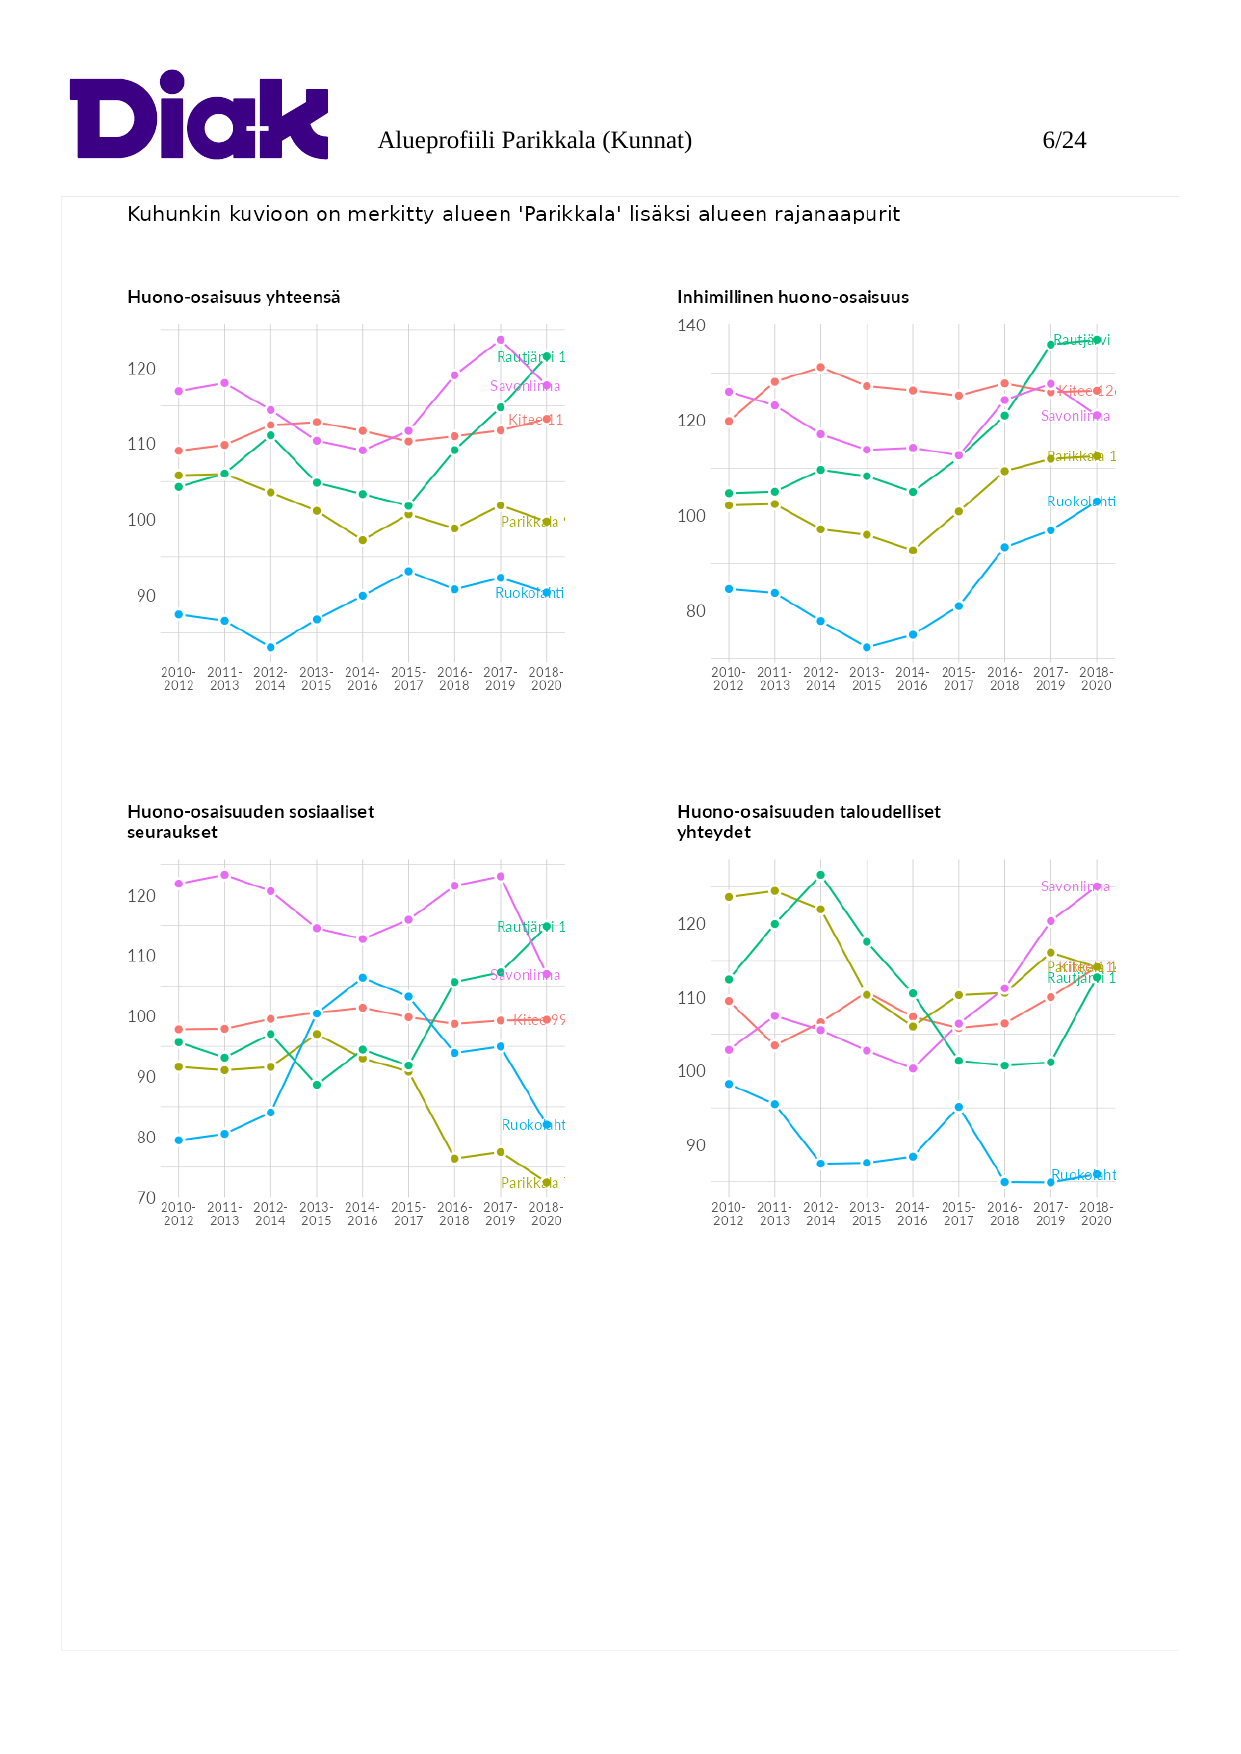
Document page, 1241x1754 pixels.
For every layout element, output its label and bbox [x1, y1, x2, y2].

picture [61, 196, 1179, 1651]
